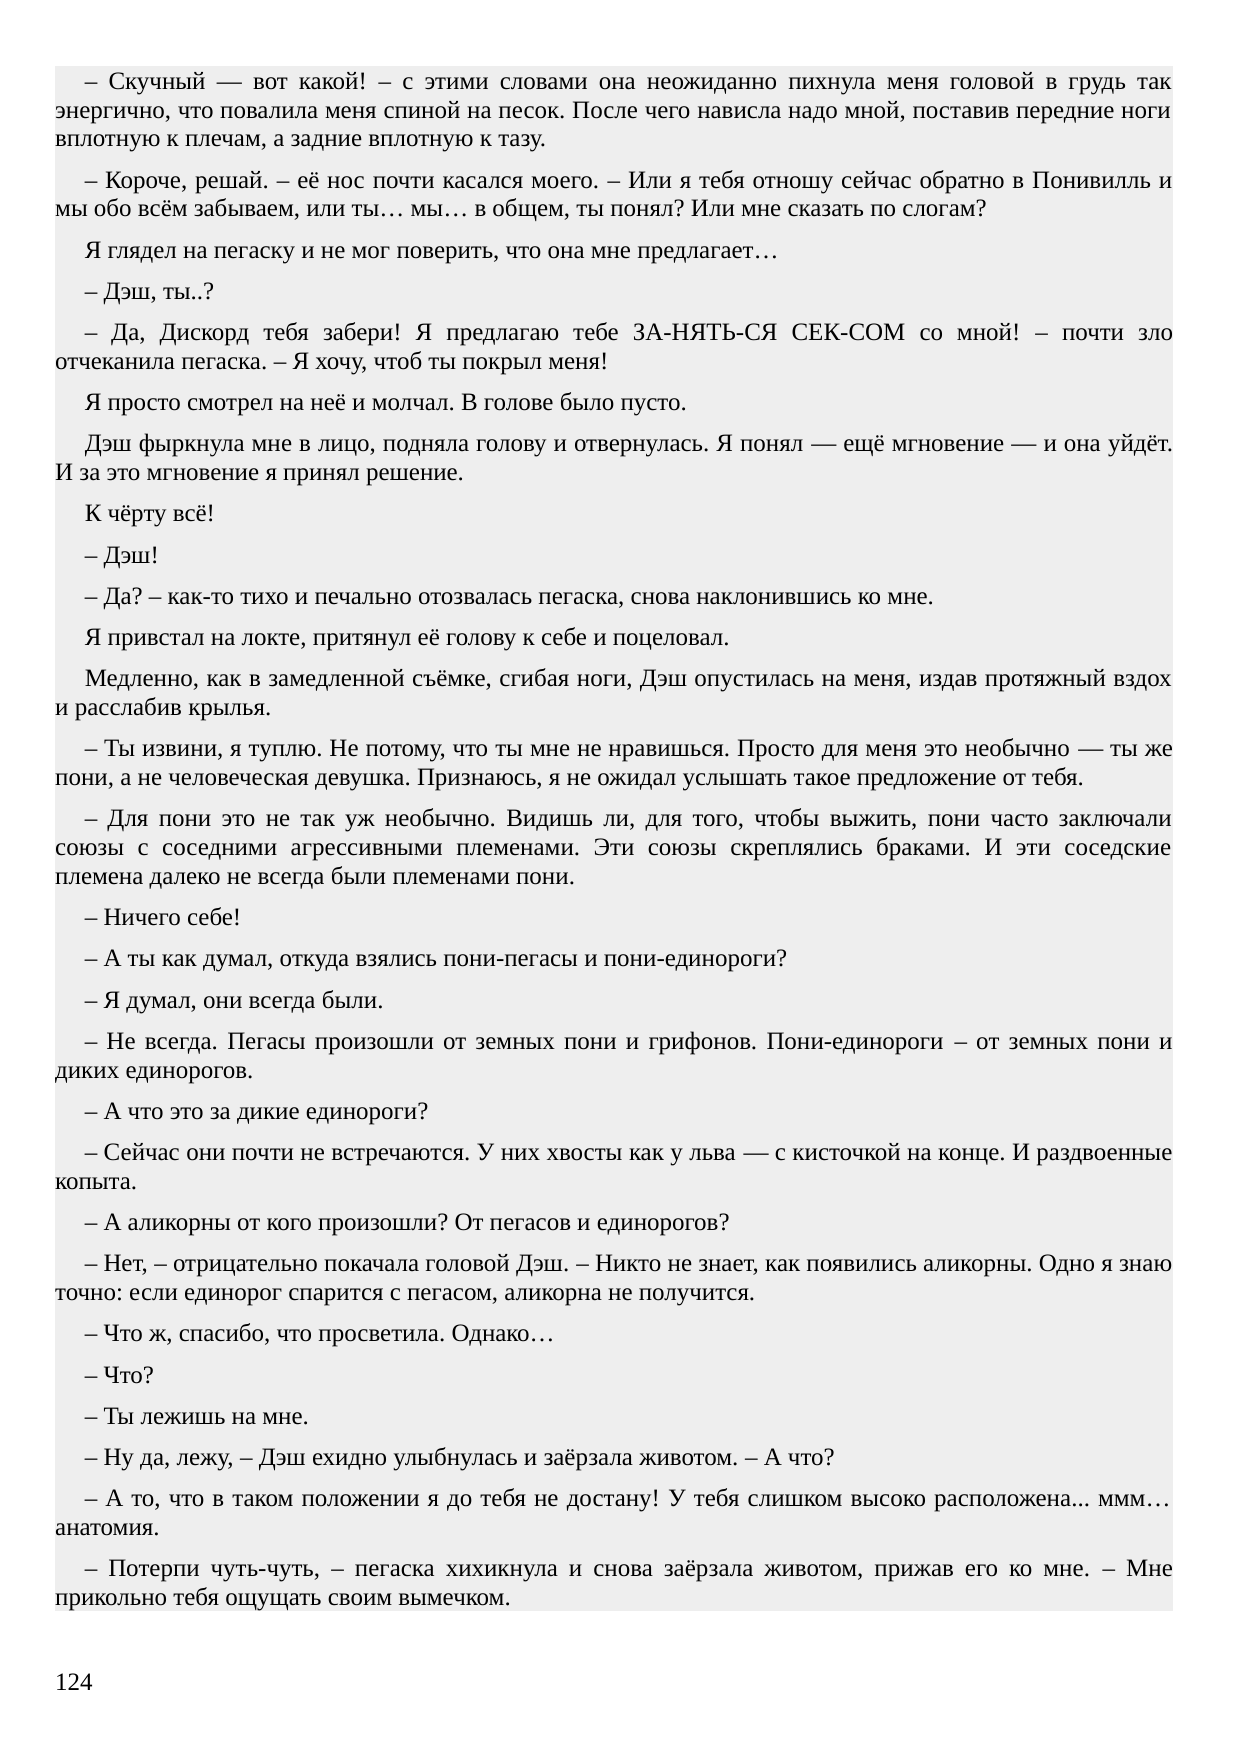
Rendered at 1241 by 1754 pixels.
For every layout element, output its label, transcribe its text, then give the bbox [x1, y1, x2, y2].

text – А аликорны от кого произошли? От пегасов и единорогов? [55, 1207, 1173, 1236]
text Я просто смотрел на неё и молчал. В голове было пусто. [55, 387, 1173, 416]
text – Не всегда. Пегасы произошли от земных пони и грифонов. Пони-единороги – от земных пони и диких единорогов. [55, 1026, 1173, 1083]
text – Дэш! [55, 540, 1173, 568]
text – Скучный — вот какой! – с этими словами она неожиданно пихнула меня головой в грудь так энергично, что повалила меня спиной на песок. После чего нависла надо мной, поставив передние ноги вплотную к плечам, а задние вплотную к тазу. [55, 66, 1173, 152]
text Медленно, как в замедленной съёмке, сгибая ноги, Дэш опустилась на меня, издав протяжный вздох и расслабив крылья. [55, 663, 1173, 721]
text – Я думал, они всегда были. [55, 985, 1173, 1013]
text – А то, что в таком положении я до тебя не достану! У тебя слишком высоко расположена... ммм… анатомия. [55, 1483, 1173, 1541]
text Дэш фыркнула мне в лицо, подняла голову и отвернулась. Я понял — ещё мгновение — и она уйдёт. И за это мгновение я принял решение. [55, 428, 1173, 486]
text – Да? – как-то тихо и печально отозвалась пегаска, снова наклонившись ко мне. [55, 581, 1173, 610]
text Я глядел на пегаску и не мог поверить, что она мне предлагает… [55, 235, 1173, 263]
text – Дэш, ты..? [55, 276, 1173, 305]
text – Для пони это не так уж необычно. Видишь ли, для того, чтобы выжить, пони часто заключали союзы с соседними агрессивными племенами. Эти союзы скреплялись браками. И эти соседские племена далеко не всегда были племенами пони. [55, 803, 1173, 890]
text – Что? [55, 1360, 1173, 1388]
text – Нет, – отрицательно покачала головой Дэш. – Никто не знает, как появились аликорны. Одно я знаю точно: если единорог спарится с пегасом, аликорна не получится. [55, 1248, 1173, 1306]
text – Да, Дискорд тебя забери! Я предлагаю тебе ЗА-НЯТЬ-СЯ СЕК-СОМ со мной! – почти зло отчеканила пегаска. – Я хочу, чтоб ты покрыл меня! [55, 317, 1173, 375]
text – Что ж, спасибо, что просветила. Однако… [55, 1318, 1173, 1347]
text – Потерпи чуть-чуть, – пегаска хихикнула и снова заёрзала животом, прижав его ко мне. – Мне прикольно тебя ощущать своим вымечком. [55, 1553, 1173, 1611]
text – Сейчас они почти не встречаются. У них хвосты как у льва — с кисточкой на конце. И раздвоенные копыта. [55, 1137, 1173, 1195]
text К чёрту всё! [55, 498, 1173, 527]
text – Ты лежишь на мне. [55, 1401, 1173, 1430]
text – Ну да, лежу, – Дэш ехидно улыбнулась и заёрзала животом. – А что? [55, 1442, 1173, 1471]
text Я привстал на локте, притянул её голову к себе и поцеловал. [55, 622, 1173, 651]
text – Ты извини, я туплю. Не потому, что ты мне не нравишься. Просто для меня это необычно — ты же пони, а не человеческая девушка. Признаюсь, я не ожидал услышать такое предложение от тебя. [55, 733, 1173, 791]
text – Ничего себе! [55, 902, 1173, 931]
text – А что это за дикие единороги? [55, 1096, 1173, 1125]
text – А ты как думал, откуда взялись пони-пегасы и пони-единороги? [55, 943, 1173, 972]
text – Короче, решай. – её нос почти касался моего. – Или я тебя отношу сейчас обратно в Понивилль и мы обо всём забываем, или ты… мы… в общем, ты понял? Или мне сказать по слогам? [55, 165, 1173, 222]
